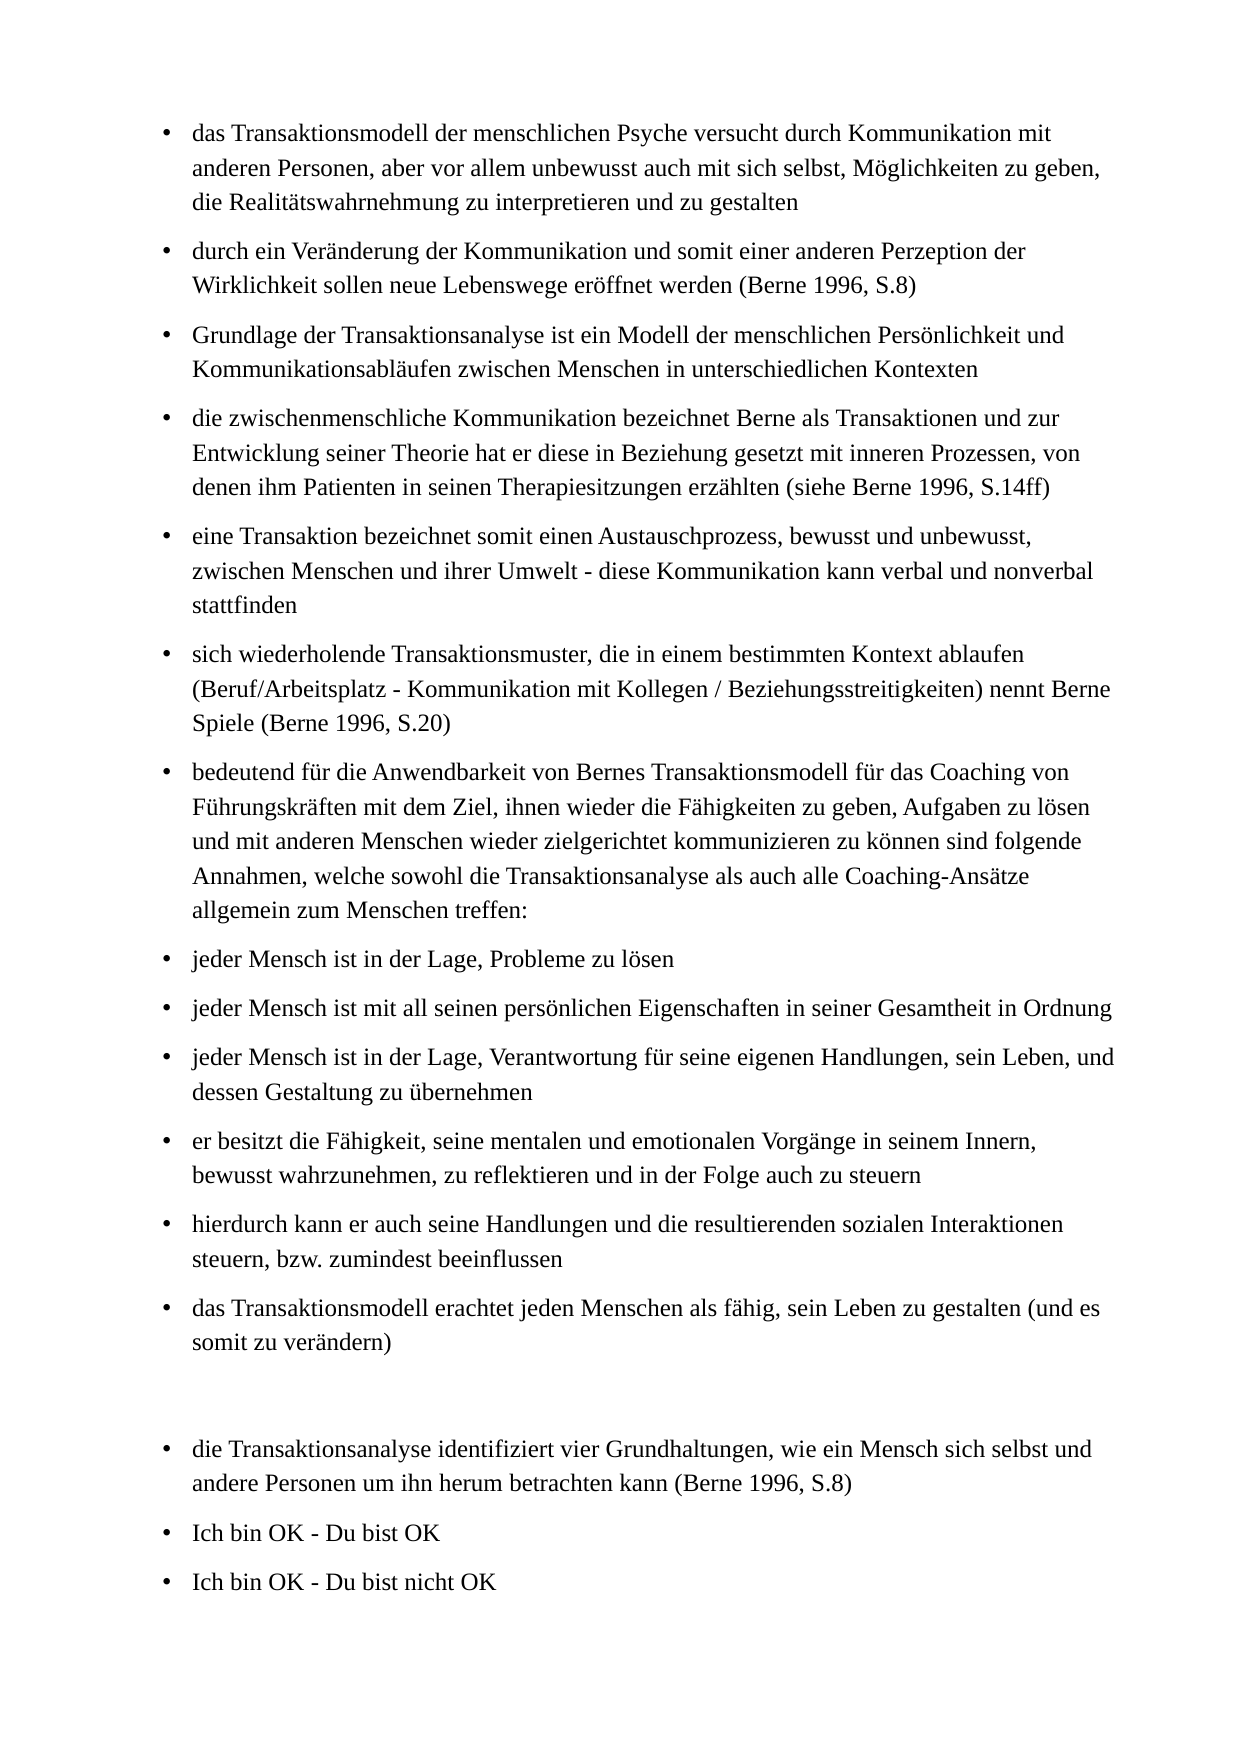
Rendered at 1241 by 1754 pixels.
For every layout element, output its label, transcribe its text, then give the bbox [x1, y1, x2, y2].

list jeder Mensch ist in der Lage, Verantwortung für seine eigenen Handlungen, sein Leben, und dessen Gestaltung zu übernehmen [162, 1042, 1122, 1106]
list die Transaktionsanalyse identifiziert vier Grundhaltungen, wie ein Mensch sich selbst und andere Personen um ihn herum betrachten kann (Berne 1996, S.8) [162, 1434, 1122, 1497]
list jeder Mensch ist in der Lage, Probleme zu lösen [162, 944, 1122, 973]
list jeder Mensch ist mit all seinen persönlichen Eigenschaften in seiner Gesamtheit in Ordnung [162, 993, 1122, 1022]
list er besitzt die Fähigkeit, seine mentalen und emotionalen Vorgänge in seinem Innern, bewusst wahrzunehmen, zu reflektieren und in der Folge auch zu steuern [162, 1126, 1122, 1189]
list Ich bin OK - Du bist OK [162, 1518, 1122, 1546]
list Grundlage der Transaktionsanalyse ist ein Modell der menschlichen Persönlichkeit und Kommunikationsabläufen zwischen Menschen in unterschiedlichen Kontexten [162, 320, 1122, 383]
list bedeutend für die Anwendbarkeit von Bernes Transaktionsmodell für das Coaching von Führungskräften mit dem Ziel, ihnen wieder die Fähigkeiten zu geben, Aufgaben zu lösen und mit anderen Menschen wieder zielgerichtet kommunizieren zu können sind folgende Annahmen, welche sowohl die Transaktionsanalyse als auch alle Coaching-Ansätze allgemein zum Menschen treffen: [162, 757, 1122, 924]
list das Transaktionsmodell erachtet jeden Menschen als fähig, sein Leben zu gestalten (und es somit zu verändern) [162, 1293, 1122, 1356]
list die zwischenmenschliche Kommunikation bezeichnet Berne als Transaktionen und zur Entwicklung seiner Theorie hat er diese in Beziehung gesetzt mit inneren Prozessen, von denen ihm Patienten in seinen Therapiesitzungen erzählten (siehe Berne 1996, S.14ff) [162, 403, 1122, 501]
list Ich bin OK - Du bist nicht OK [162, 1567, 1122, 1595]
list hierdurch kann er auch seine Handlungen und die resultierenden sozialen Interaktionen steuern, bzw. zumindest beeinflussen [162, 1209, 1122, 1273]
list das Transaktionsmodell der menschlichen Psyche versucht durch Kommunikation mit anderen Personen, aber vor allem unbewusst auch mit sich selbst, Möglichkeiten zu geben, die Realitätswahrnehmung zu interpretieren und zu gestalten [162, 118, 1122, 216]
list sich wiederholende Transaktionsmuster, die in einem bestimmten Kontext ablaufen (Beruf/Arbeitsplatz - Kommunikation mit Kollegen / Beziehungsstreitigkeiten) nennt Berne Spiele (Berne 1996, S.20) [162, 639, 1122, 737]
list durch ein Veränderung der Kommunikation und somit einer anderen Perzeption der Wirklichkeit sollen neue Lebenswege eröffnet werden (Berne 1996, S.8) [162, 236, 1122, 299]
list eine Transaktion bezeichnet somit einen Austauschprozess, bewusst und unbewusst, zwischen Menschen und ihrer Umwelt - diese Kommunikation kann verbal und nonverbal stattfinden [162, 521, 1122, 619]
